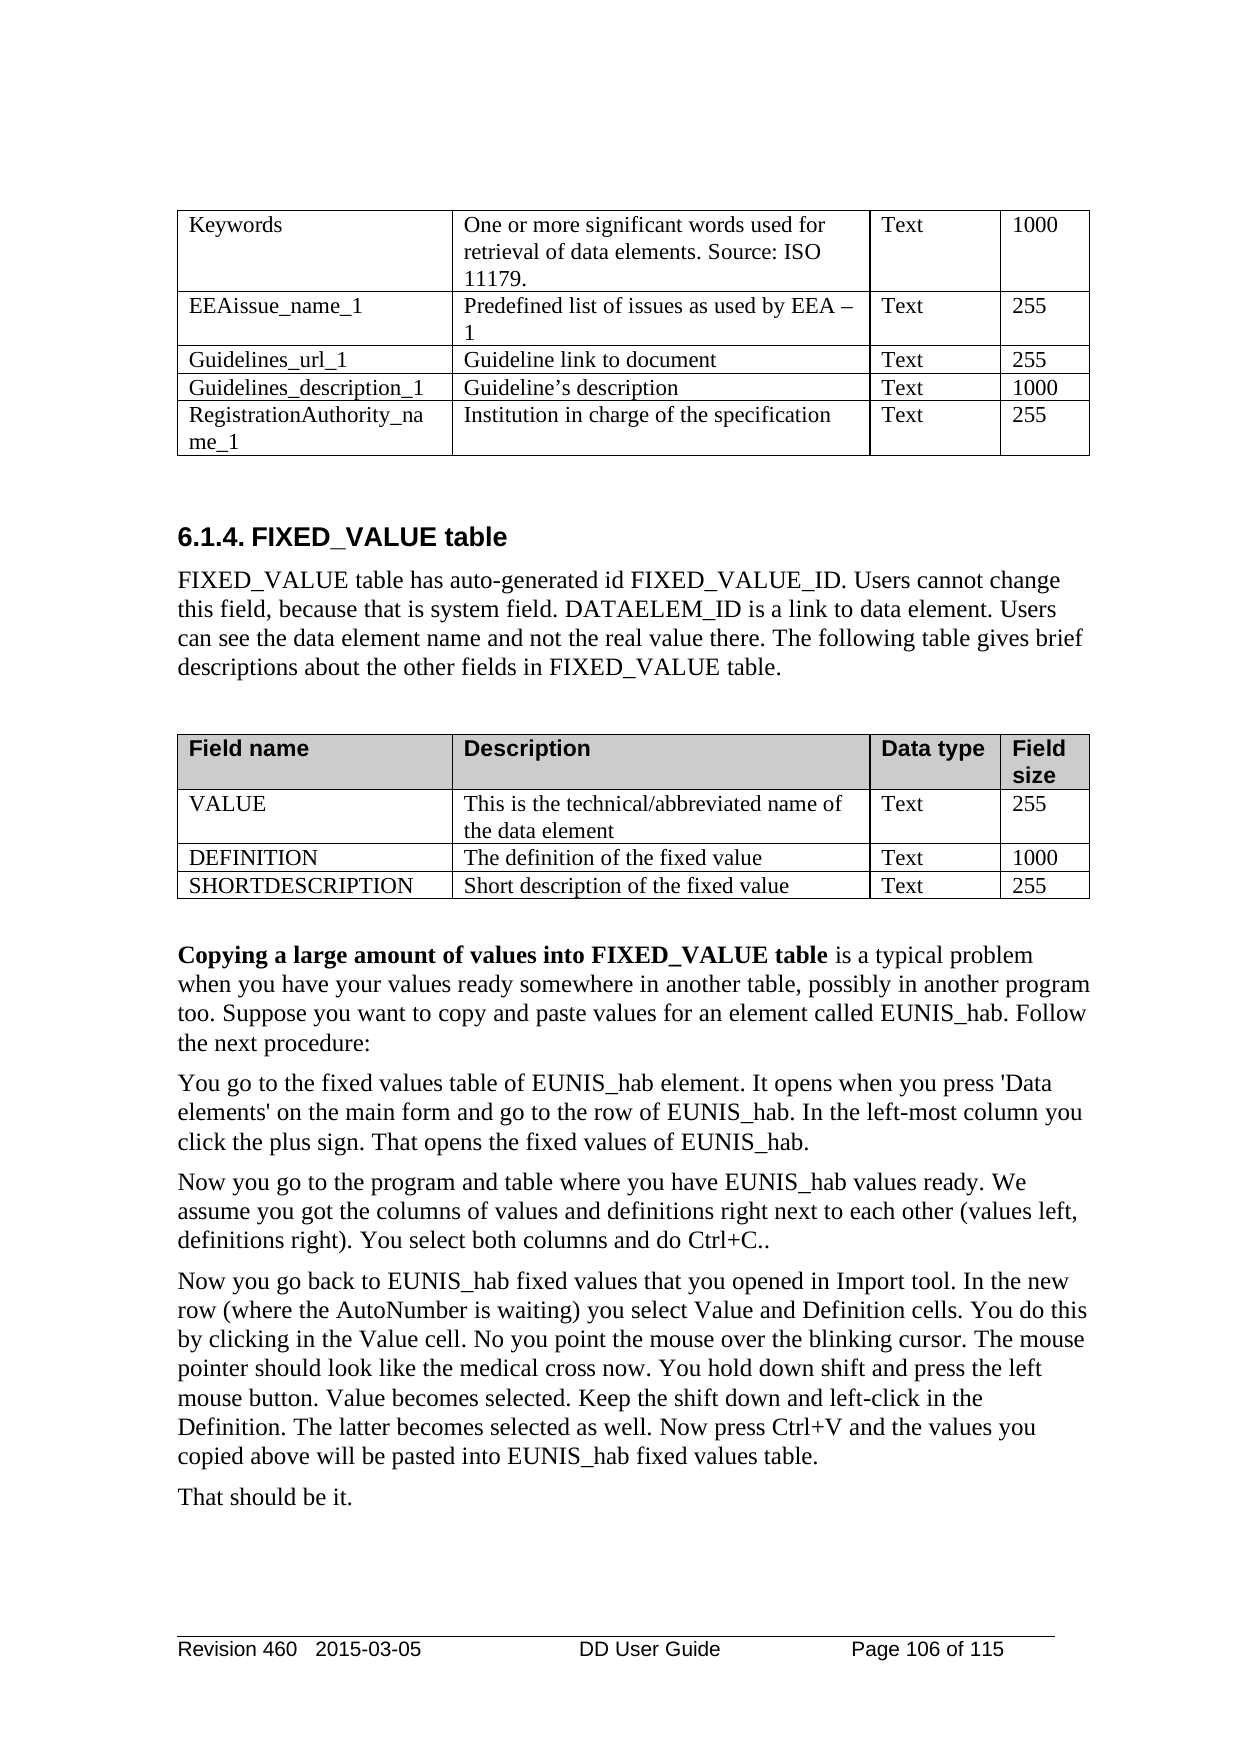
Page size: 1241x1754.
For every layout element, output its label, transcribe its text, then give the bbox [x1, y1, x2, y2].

table_cell Text [871, 211, 1000, 291]
table_cell Text [871, 844, 1000, 871]
table_cell 255 [1001, 790, 1089, 843]
table_cell Guideline link to document [453, 346, 869, 373]
table_cell 255 [1001, 872, 1089, 898]
text Now you go back to EUNIS_hab fixed values that you opened in Import tool. In the new row (where the AutoNumber is waiting) you select Value and Definition cells. You do this by clicking in the Value cell. No you point the mouse over the blinking cursor. The mouse pointer should look like the medical cross now. You hold down shift and press the left mouse button. Value becomes selected. Keep the shift down and left-click in the Definition. The latter becomes selected as well. Now press Ctrl+V and the values you copied above will be pasted into EUNIS_hab fixed values table. [177, 1266, 1092, 1469]
table_cell RegistrationAuthority_name_1 [178, 401, 452, 454]
table_cell 1000 [1001, 211, 1089, 291]
text Now you go to the program and table where you have EUNIS_hab values ready. We assume you got the columns of values and definitions right next to each other (values left, definitions right). You select both columns and do Ctrl+C.. [177, 1167, 1092, 1254]
table_cell Text [871, 872, 1000, 898]
table_cell 255 [1001, 292, 1089, 345]
text FIXED_VALUE table has auto-generated id FIXED_VALUE_ID. Users cannot change this field, because that is system field. DATAELEM_ID is a link to data element. Users can see the data element name and not the real value there. The following table gives brief descriptions about the other fields in FIXED_VALUE table. [177, 565, 1092, 681]
table_header Field size [1001, 735, 1089, 789]
table_cell EEAissue_name_1 [178, 292, 452, 345]
table_cell One or more significant words used for retrieval of data elements. Source: ISO 11179. [453, 211, 869, 291]
text Copying a large amount of values into FIXED_VALUE table is a typical problem when you have your values ready somewhere in another table, possibly in another program too. Suppose you want to copy and paste values for an element called EUNIS_hab. Follow the next procedure: [177, 940, 1092, 1056]
table_cell SHORTDESCRIPTION [178, 872, 452, 898]
table_cell VALUE [178, 790, 452, 843]
table_cell Institution in charge of the specification [453, 401, 869, 454]
table_cell Guidelines_description_1 [178, 374, 452, 400]
table_cell Text [871, 790, 1000, 843]
table_cell Keywords [178, 211, 452, 291]
table_cell 255 [1001, 346, 1089, 373]
table_cell Guideline’s description [453, 374, 869, 400]
table_cell Text [871, 374, 1000, 400]
table_cell Text [871, 292, 1000, 345]
table_cell 1000 [1001, 844, 1089, 871]
table_cell The definition of the fixed value [453, 844, 869, 871]
text You go to the fixed values table of EUNIS_hab element. It opens when you press 'Data elements' on the main form and go to the row of EUNIS_hab. In the left-most column you click the plus sign. That opens the fixed values of EUNIS_hab. [177, 1068, 1092, 1155]
table_cell 1000 [1001, 374, 1089, 400]
table_header Description [453, 735, 869, 789]
table_cell This is the technical/abbreviated name of the data element [453, 790, 869, 843]
table_header Data type [871, 735, 1000, 789]
table_cell Guidelines_url_1 [178, 346, 452, 373]
table_cell Predefined list of issues as used by EEA – 1 [453, 292, 869, 345]
table_cell Text [871, 401, 1000, 454]
table_cell Short description of the fixed value [453, 872, 869, 898]
subtitle FIXED_VALUE table [177, 521, 1092, 552]
table_cell DEFINITION [178, 844, 452, 871]
table_cell 255 [1001, 401, 1089, 454]
table_cell Text [871, 346, 1000, 373]
table_header Field name [178, 735, 452, 789]
text That should be it. [177, 1481, 1092, 1510]
